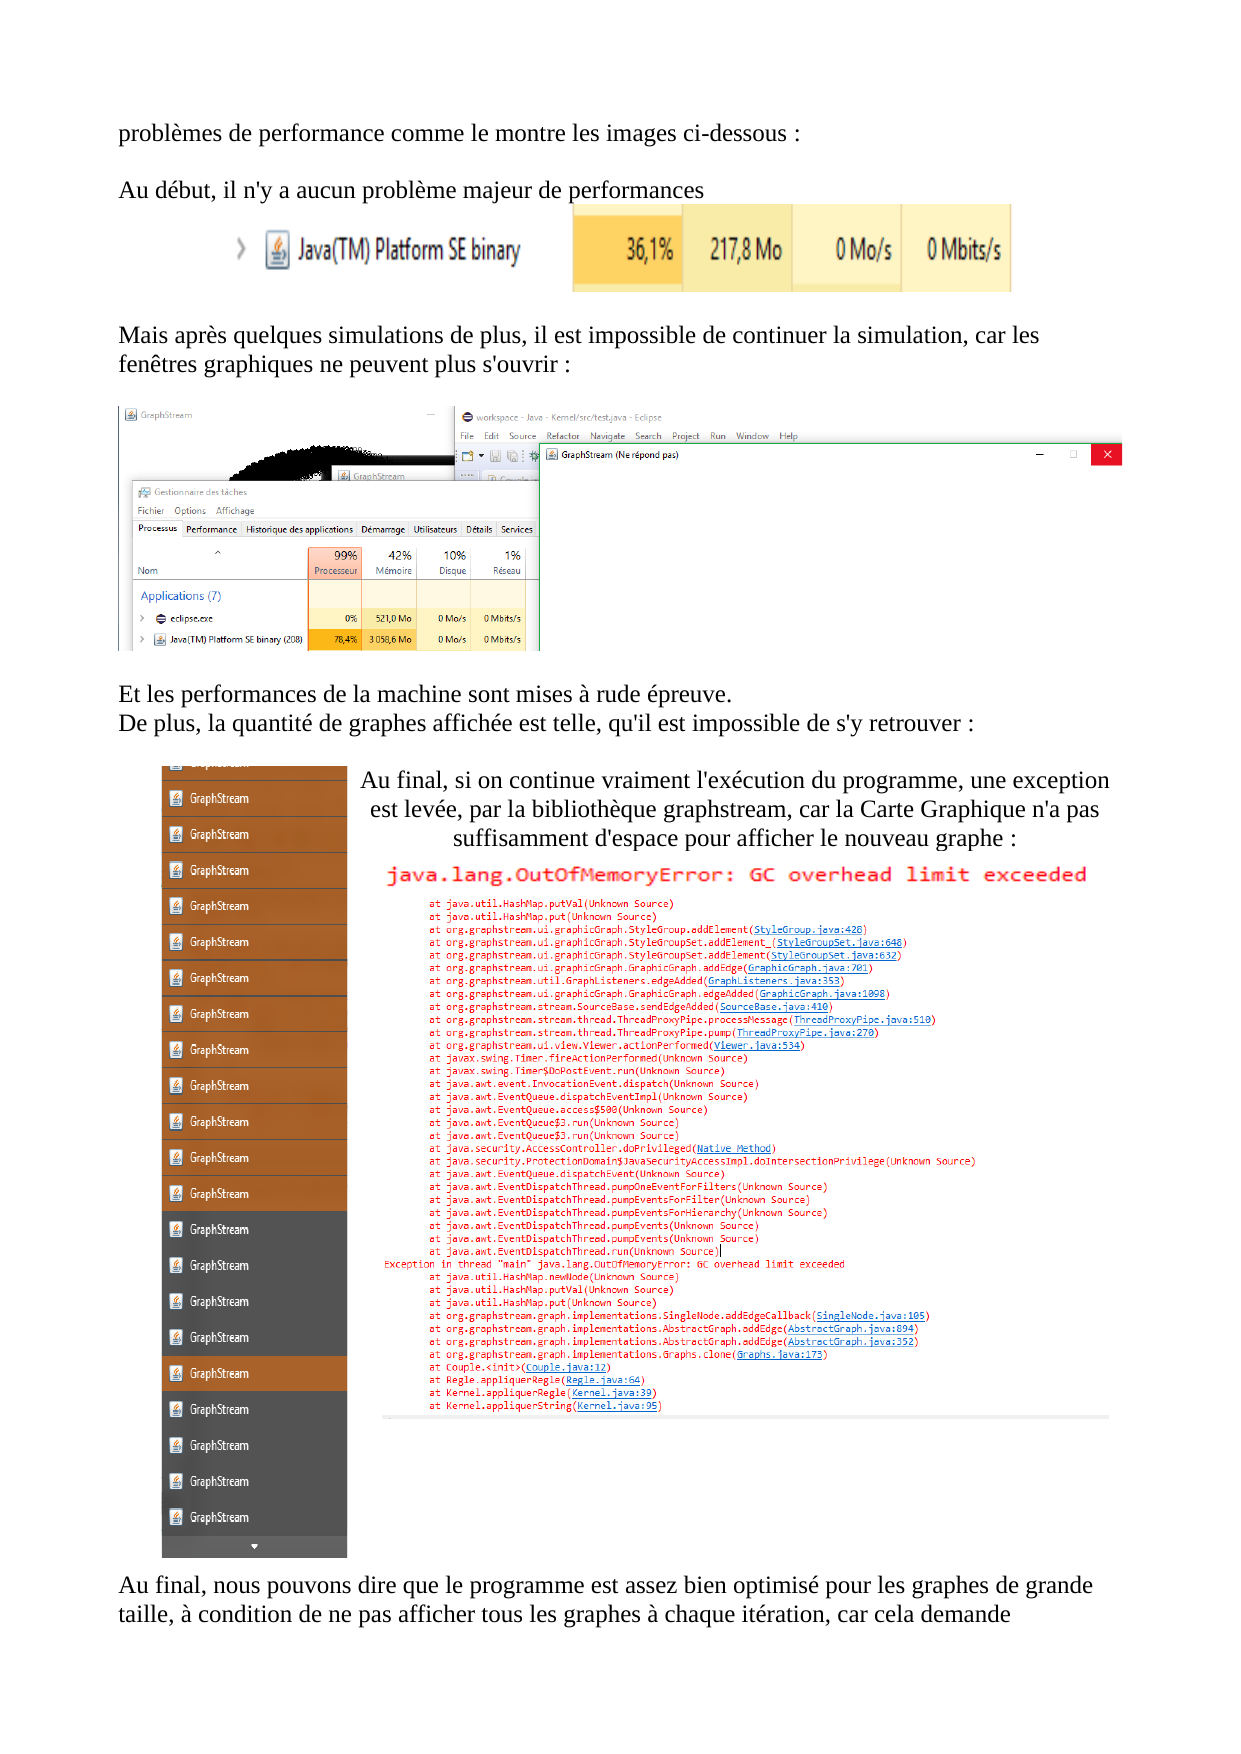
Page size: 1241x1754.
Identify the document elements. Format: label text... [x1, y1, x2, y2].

text Mais après quelques simulations de plus, il est impossible de continuer la simulation, car les fenêtres graphiques ne peuvent plus s'ouvrir : [118, 320, 1122, 377]
text Et les performances de la machine sont mises à rude épreuve. [118, 679, 1122, 708]
picture [118, 406, 1123, 651]
picture [161, 766, 348, 1558]
text De plus, la quantité de graphes affichée est telle, qu'il est impossible de s'y retrouver : [118, 708, 1122, 737]
text problèmes de performance comme le montre les images ci-dessous : [118, 118, 1122, 147]
picture [227, 204, 1013, 292]
text Au début, il n'y a aucun problème majeur de performances [118, 176, 1122, 204]
text Au final, si on continue vraiment l'exécution du programme, une exception est levée, par la bibliothèque graphstream, car la Carte Graphique n'a pas suffisamment d'espace pour afficher le nouveau graphe : [348, 766, 1122, 852]
picture [381, 851, 1110, 1419]
text Au final, nous pouvons dire que le programme est assez bien optimisé pour les graphes de grande taille, à condition de ne pas afficher tous les graphes à chaque itération, car cela demande [118, 1571, 1122, 1628]
